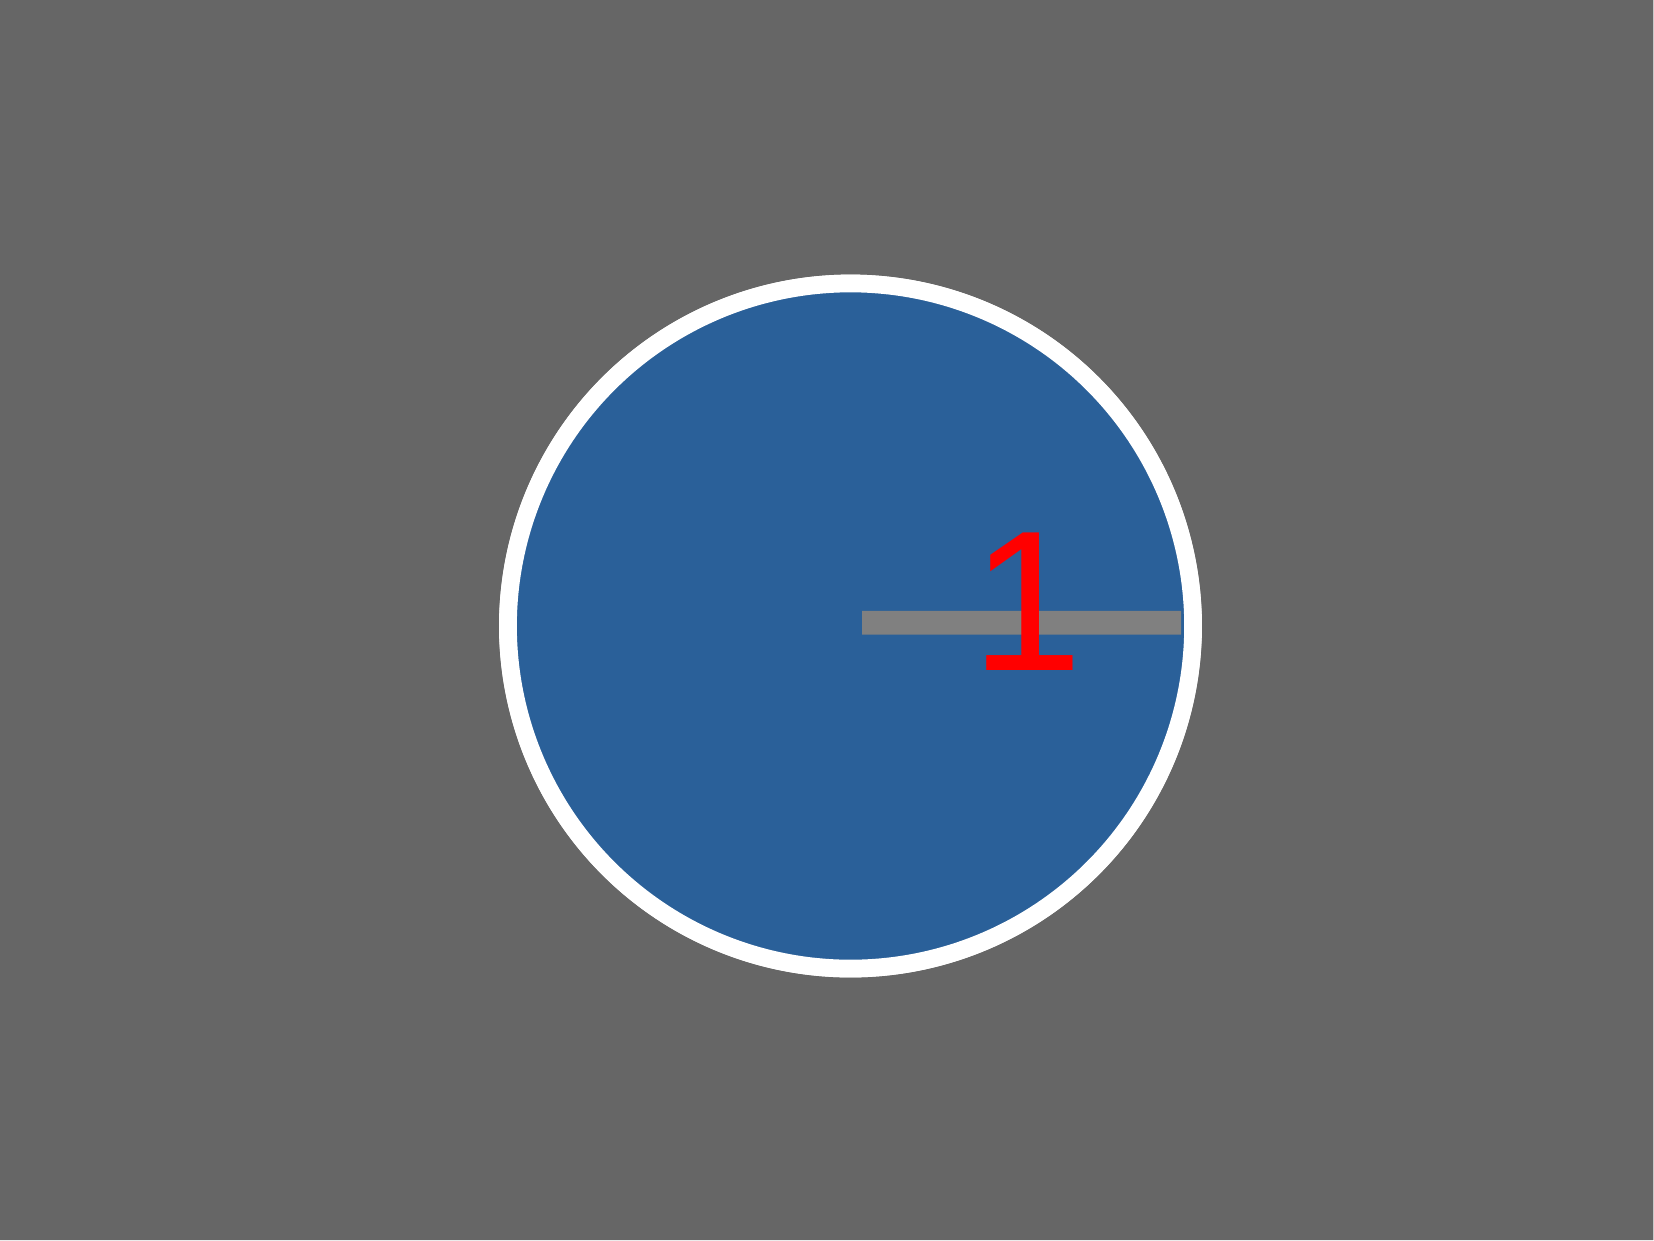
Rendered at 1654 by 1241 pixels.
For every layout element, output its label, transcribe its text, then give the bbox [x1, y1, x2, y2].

text_box [0, 0, 1654, 1241]
text_box 1 [956, 482, 1098, 721]
